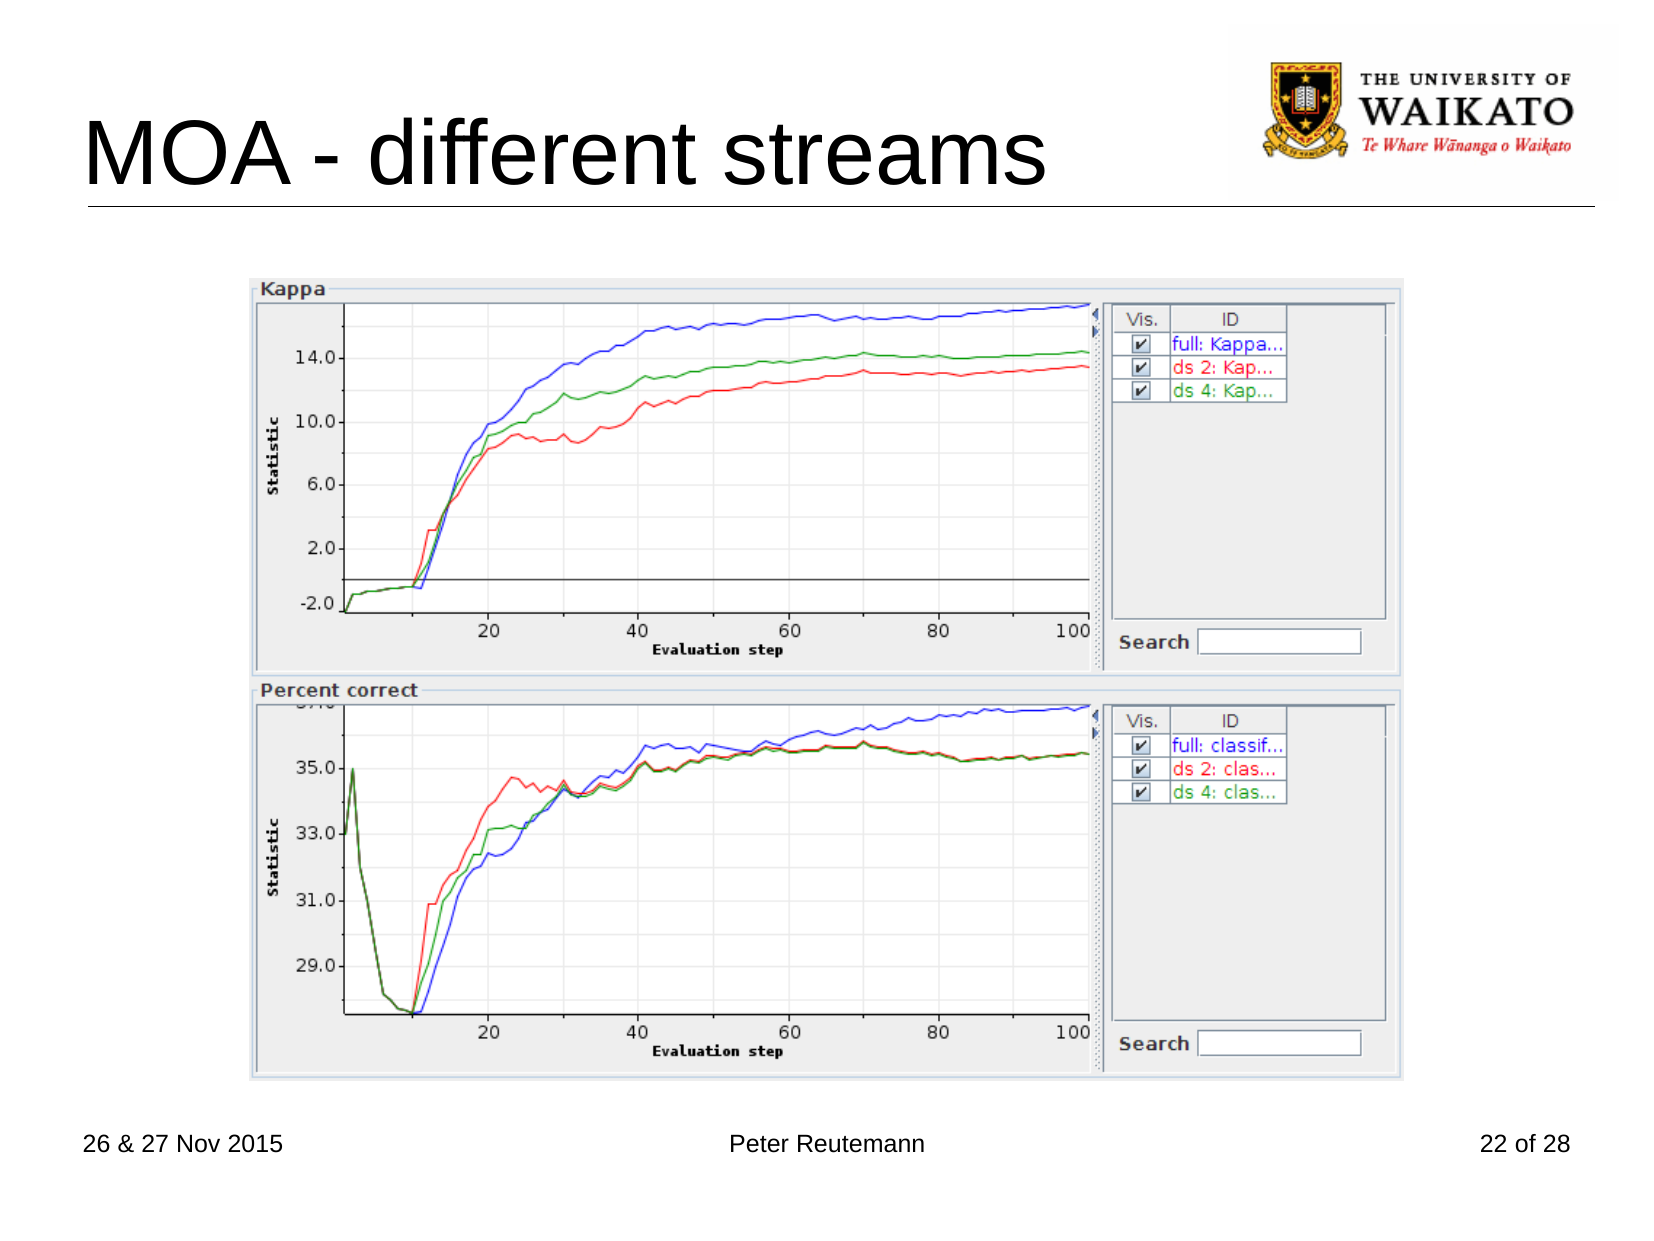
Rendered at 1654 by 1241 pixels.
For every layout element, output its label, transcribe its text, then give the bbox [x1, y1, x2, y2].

picture [1228, 24, 1619, 201]
picture [249, 278, 1404, 1081]
title MOA - different streams [82, 49, 1571, 257]
